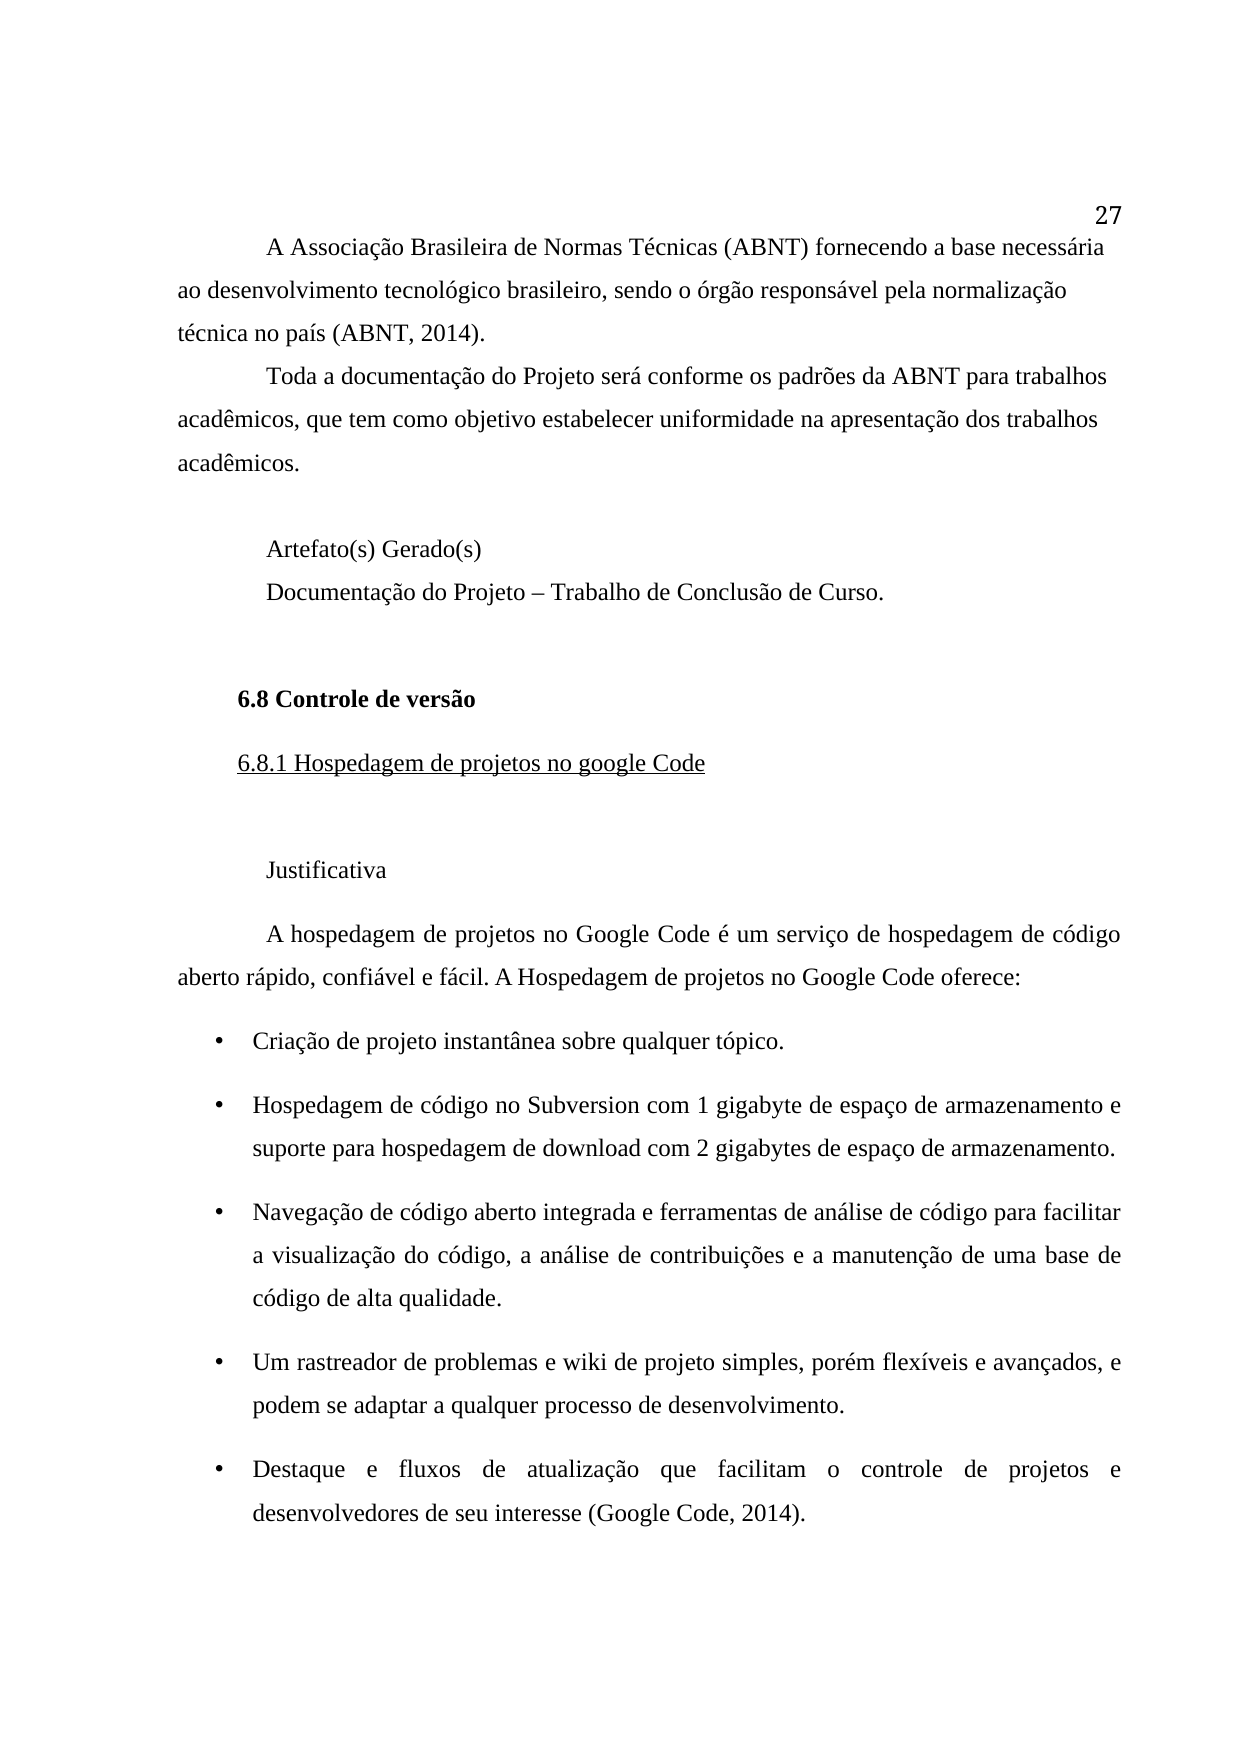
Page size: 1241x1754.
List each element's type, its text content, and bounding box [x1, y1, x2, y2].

text A Associação Brasileira de Normas Técnicas (ABNT) fornecendo a base necessária ao desenvolvimento tecnológico brasileiro, sendo o órgão responsável pela normalização técnica no país (ABNT, 2014). [177, 232, 1122, 347]
text Documentação do Projeto – Trabalho de Conclusão de Curso. [177, 577, 1122, 606]
text Justificativa [177, 855, 1122, 884]
text A hospedagem de projetos no Google Code é um serviço de hospedagem de código aberto rápido, confiável e fácil. A Hospedagem de projetos no Google Code oferece: [177, 919, 1122, 991]
text Toda a documentação do Projeto será conforme os padrões da ABNT para trabalhos acadêmicos, que tem como objetivo estabelecer uniformidade na apresentação dos trabalhos acadêmicos. [177, 361, 1122, 476]
text Artefato(s) Gerado(s) [177, 534, 1122, 563]
subtitle 6.8 Controle de versão [207, 684, 1122, 713]
list Criação de projeto instantânea sobre qualquer tópico. [215, 1026, 1122, 1055]
list Hospedagem de código no Subversion com 1 gigabyte de espaço de armazenamento e suporte para hospedagem de download com 2 gigabytes de espaço de armazenamento. [215, 1090, 1122, 1162]
list Destaque e fluxos de atualização que facilitam o controle de projetos e desenvolvedores de seu interesse (Google Code, 2014). [215, 1454, 1122, 1526]
list Navegação de código aberto integrada e ferramentas de análise de código para facilitar a visualização do código, a análise de contribuições e a manutenção de uma base de código de alta qualidade. [215, 1197, 1122, 1312]
list Um rastreador de problemas e wiki de projeto simples, porém flexíveis e avançados, e podem se adaptar a qualquer processo de desenvolvimento. [215, 1347, 1122, 1419]
subtitle 6.8.1 Hospedagem de projetos no google Code [207, 748, 1122, 777]
